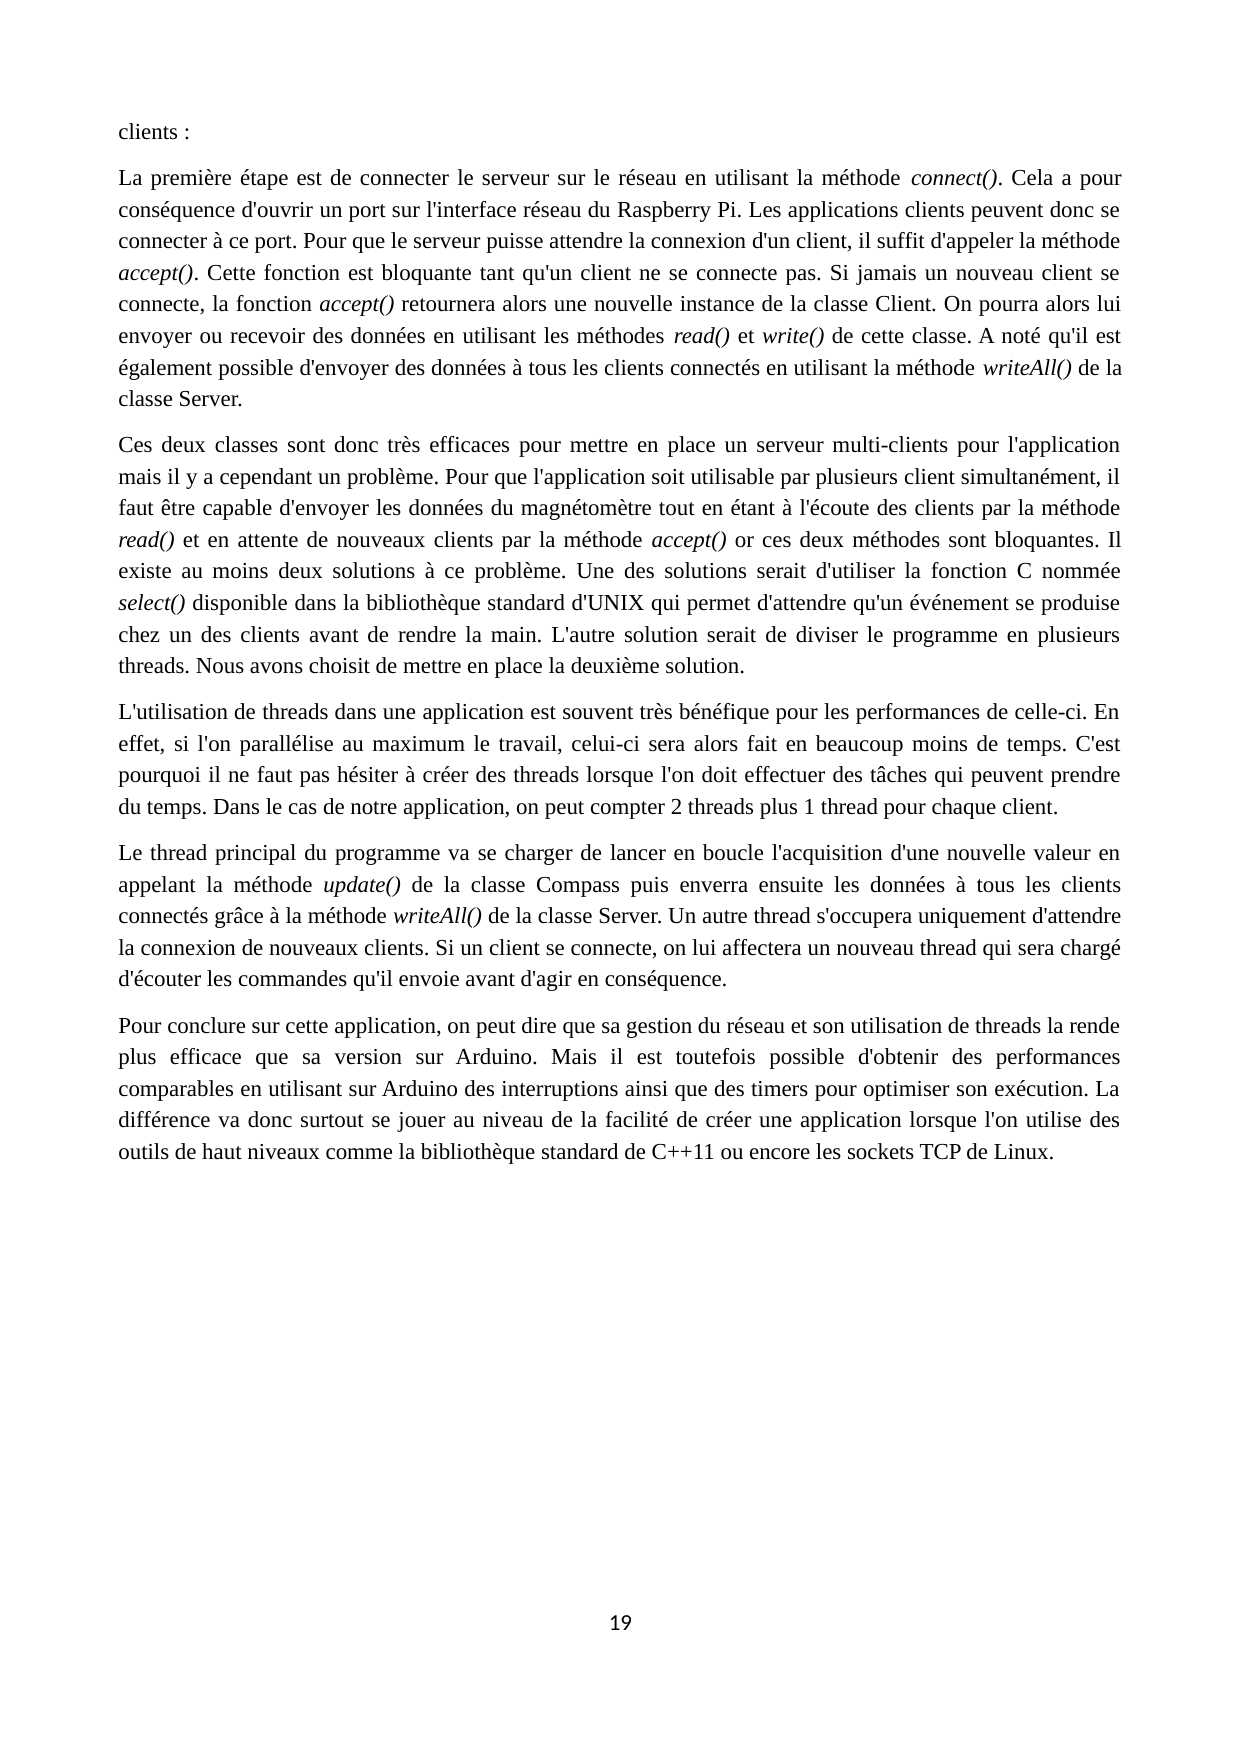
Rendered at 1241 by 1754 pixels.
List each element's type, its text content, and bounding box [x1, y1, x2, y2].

text Pour conclure sur cette application, on peut dire que sa gestion du réseau et son utilisation de threads la rende plus efficace que sa version sur Arduino. Mais il est toutefois possible d'obtenir des performances comparables en utilisant sur Arduino des interruptions ainsi que des timers pour optimiser son exécution. La différence va donc surtout se jouer au niveau de la facilité de créer une application lorsque l'on utilise des outils de haut niveaux comme la bibliothèque standard de C++11 ou encore les sockets TCP de Linux. [118, 1012, 1122, 1164]
text Le thread principal du programme va se charger de lancer en boucle l'acquisition d'une nouvelle valeur en appelant la méthode update() de la classe Compass puis enverra ensuite les données à tous les clients connectés grâce à la méthode writeAll() de la classe Server. Un autre thread s'occupera uniquement d'attendre la connexion de nouveaux clients. Si un client se connecte, on lui affectera un nouveau thread qui sera chargé d'écouter les commandes qu'il envoie avant d'agir en conséquence. [118, 839, 1122, 992]
text Ces deux classes sont donc très efficaces pour mettre en place un serveur multi-clients pour l'application mais il y a cependant un problème. Pour que l'application soit utilisable par plusieurs client simultanément, il faut être capable d'envoyer les données du magnétomètre tout en étant à l'écoute des clients par la méthode read() et en attente de nouveaux clients par la méthode accept() or ces deux méthodes sont bloquantes. Il existe au moins deux solutions à ce problème. Une des solutions serait d'utiliser la fonction C nommée select() disponible dans la bibliothèque standard d'UNIX qui permet d'attendre qu'un événement se produise chez un des clients avant de rendre la main. L'autre solution serait de diviser le programme en plusieurs threads. Nous avons choisit de mettre en place la deuxième solution. [118, 431, 1122, 679]
text La première étape est de connecter le serveur sur le réseau en utilisant la méthode connect(). Cela a pour conséquence d'ouvrir un port sur l'interface réseau du Raspberry Pi. Les applications clients peuvent donc se connecter à ce port. Pour que le serveur puisse attendre la connexion d'un client, il suffit d'appeler la méthode accept(). Cette fonction est bloquante tant qu'un client ne se connecte pas. Si jamais un nouveau client se connecte, la fonction accept() retournera alors une nouvelle instance de la classe Client. On pourra alors lui envoyer ou recevoir des données en utilisant les méthodes read() et write() de cette classe. A noté qu'il est également possible d'envoyer des données à tous les clients connectés en utilisant la méthode writeAll() de la classe Server. [118, 164, 1122, 412]
text clients : [118, 118, 1122, 144]
text L'utilisation de threads dans une application est souvent très bénéfique pour les performances de celle-ci. En effet, si l'on parallélise au maximum le travail, celui-ci sera alors fait en beaucoup moins de temps. C'est pourquoi il ne faut pas hésiter à créer des threads lorsque l'on doit effectuer des tâches qui peuvent prendre du temps. Dans le cas de notre application, on peut compter 2 threads plus 1 thread pour chaque client. [118, 698, 1122, 819]
